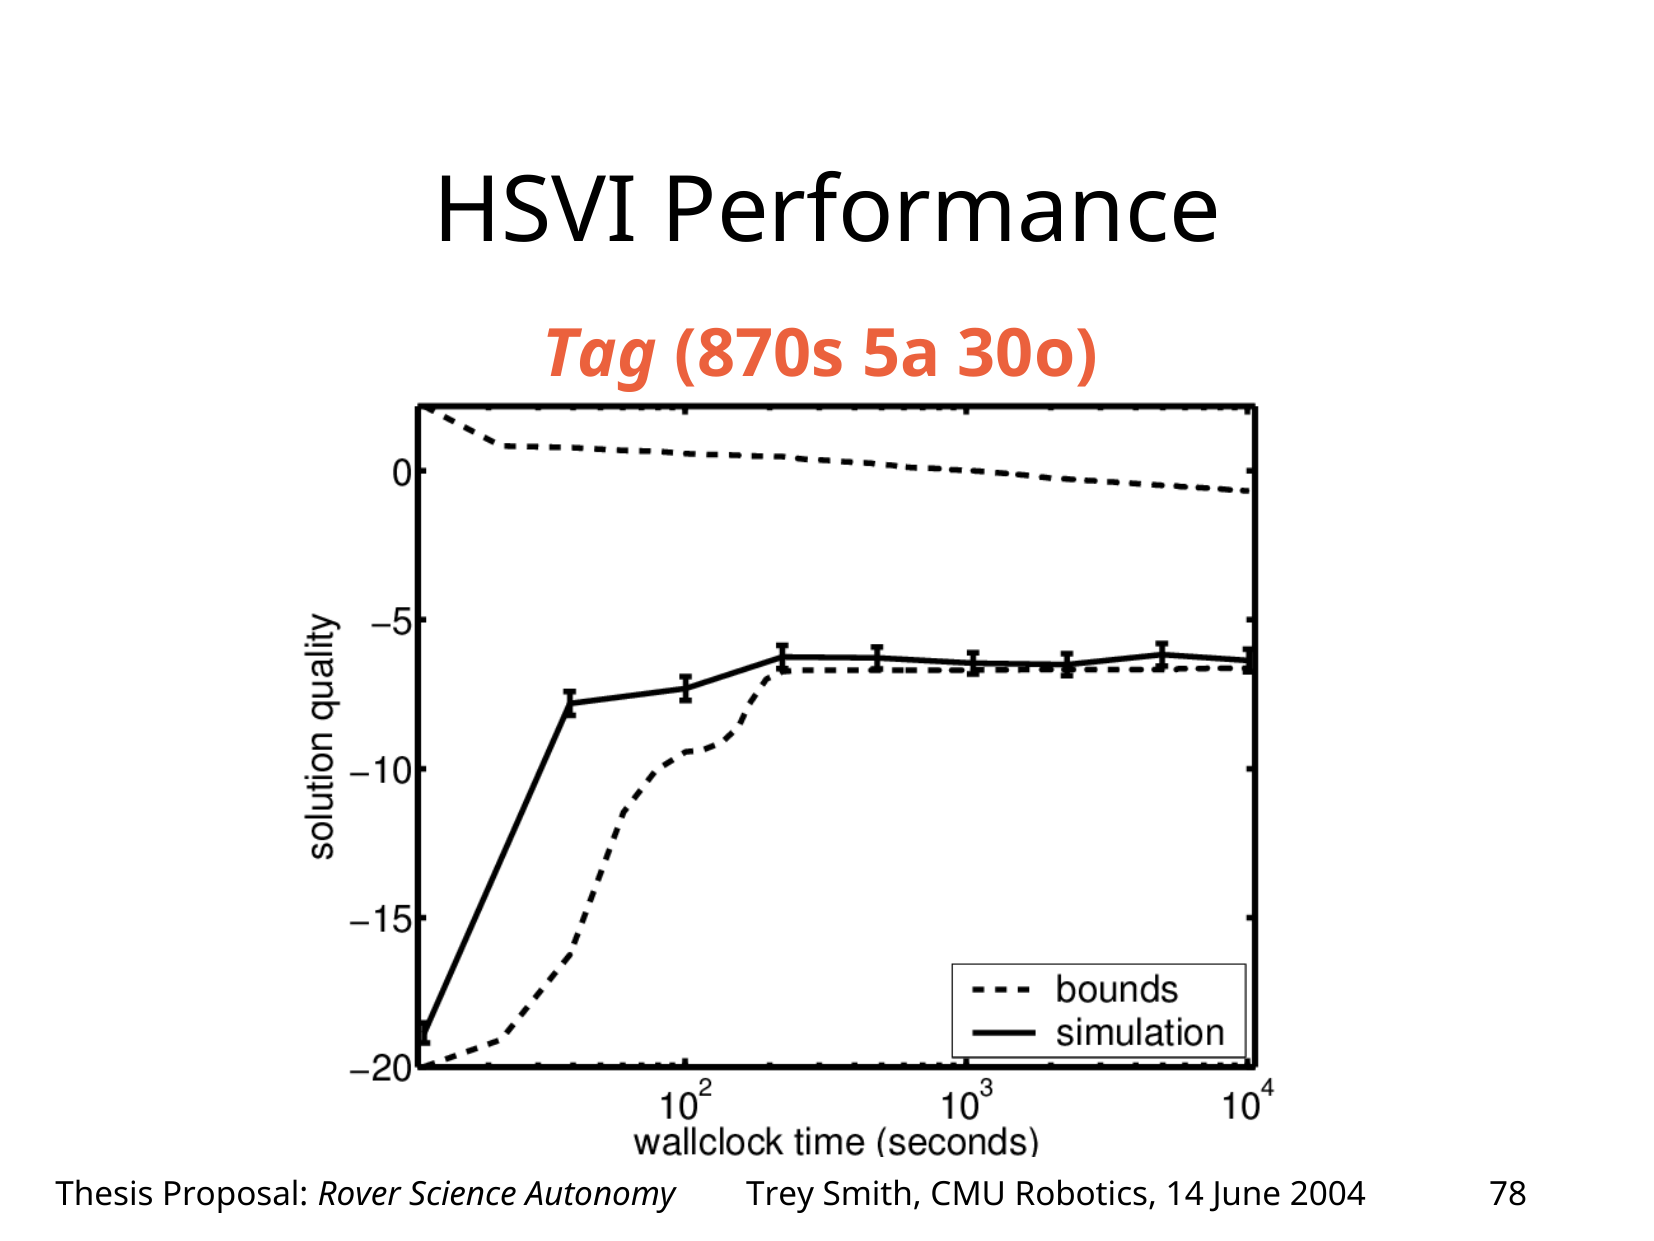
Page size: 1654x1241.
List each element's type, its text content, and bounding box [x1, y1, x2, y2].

picture [294, 400, 1280, 1157]
text_box Tag (870s 5a 30o) [542, 305, 1088, 383]
title HSVI Performance [121, 102, 1534, 311]
